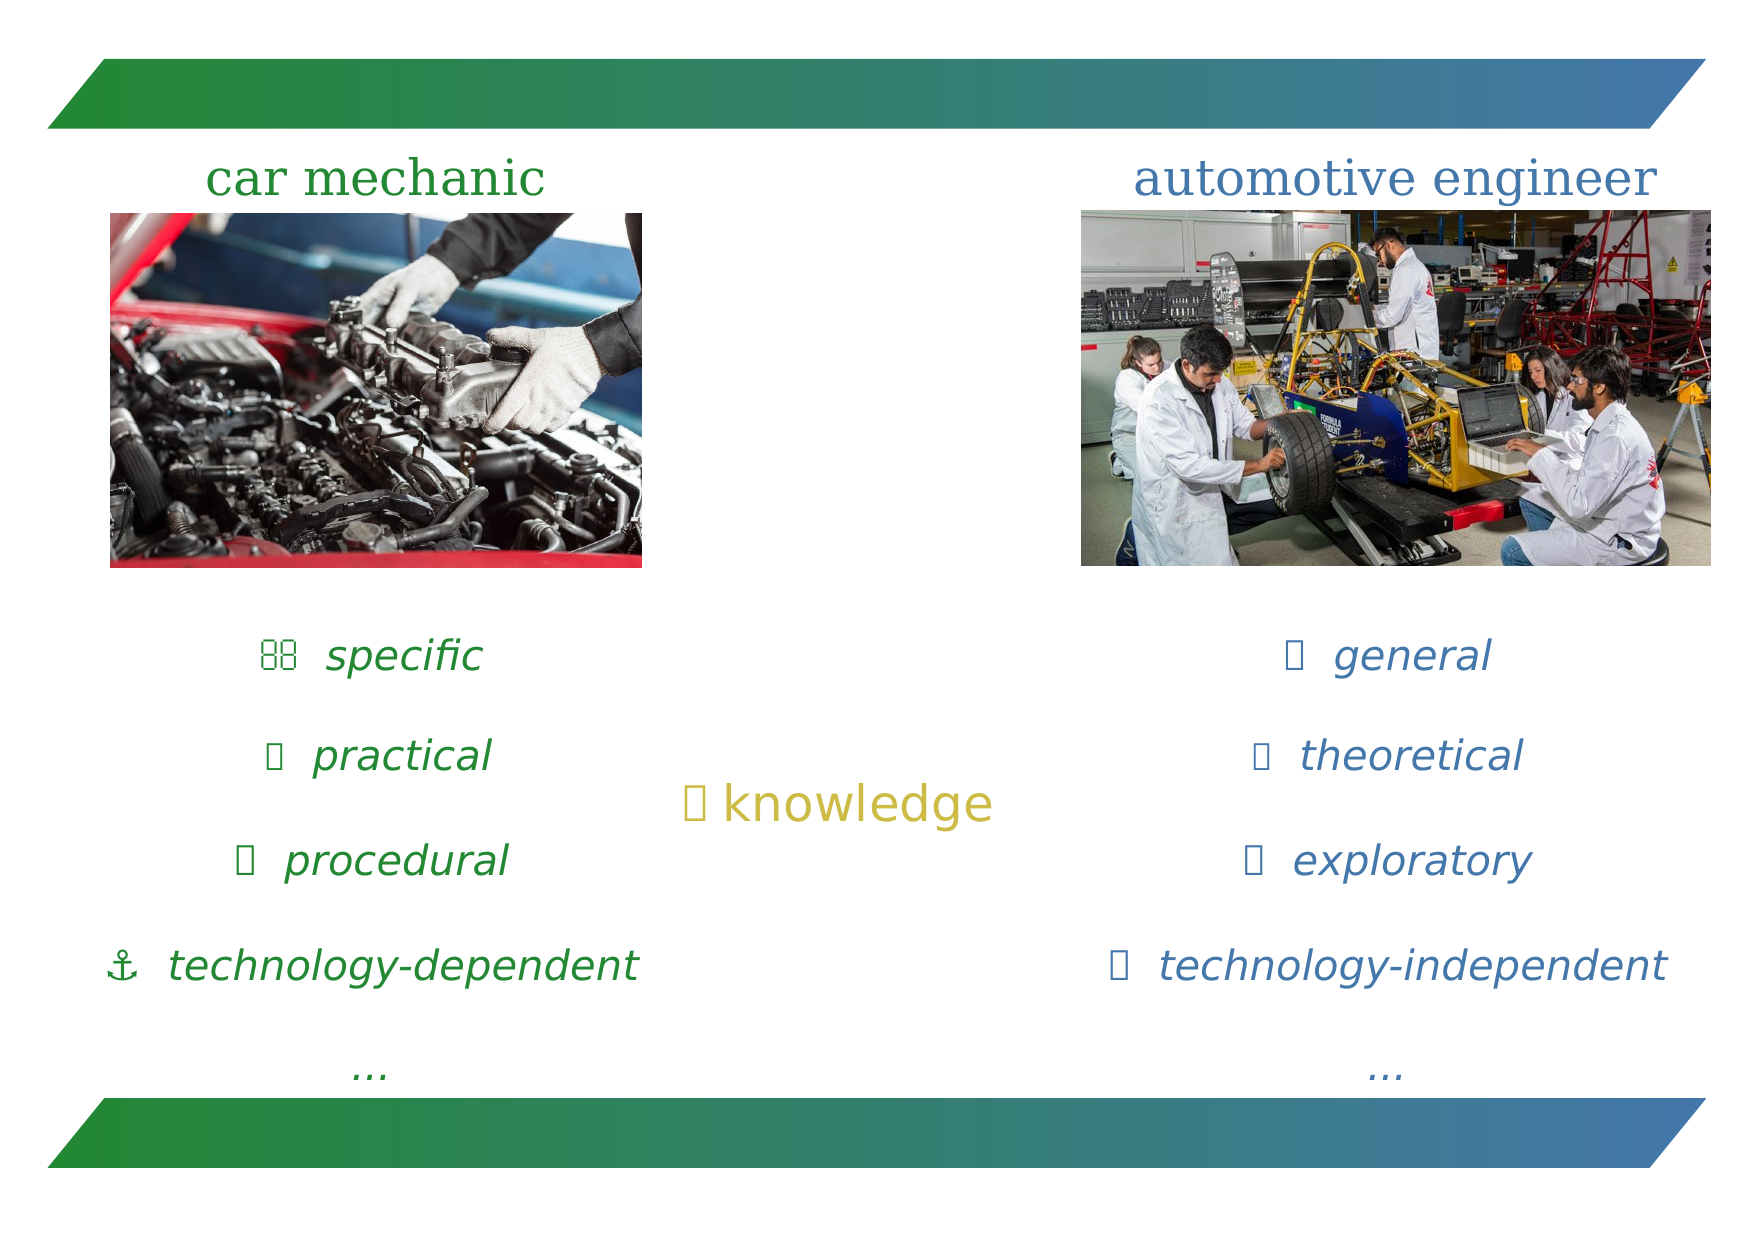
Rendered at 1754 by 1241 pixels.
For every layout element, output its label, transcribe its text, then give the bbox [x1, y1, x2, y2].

picture [110, 213, 642, 568]
text_box [47, 1098, 1707, 1168]
picture [1081, 210, 1711, 566]
text_box car mechanic [190, 141, 562, 215]
text_box [47, 58, 1707, 129]
text_box automotive engineer [1118, 141, 1673, 215]
text_box  knowledge [665, 760, 1048, 834]
text_box  specific  practical  procedural ⚓ technology-dependent ... [88, 618, 664, 1070]
text_box  general  theoretical  exploratory  technology-independent ... [1092, 618, 1700, 1070]
